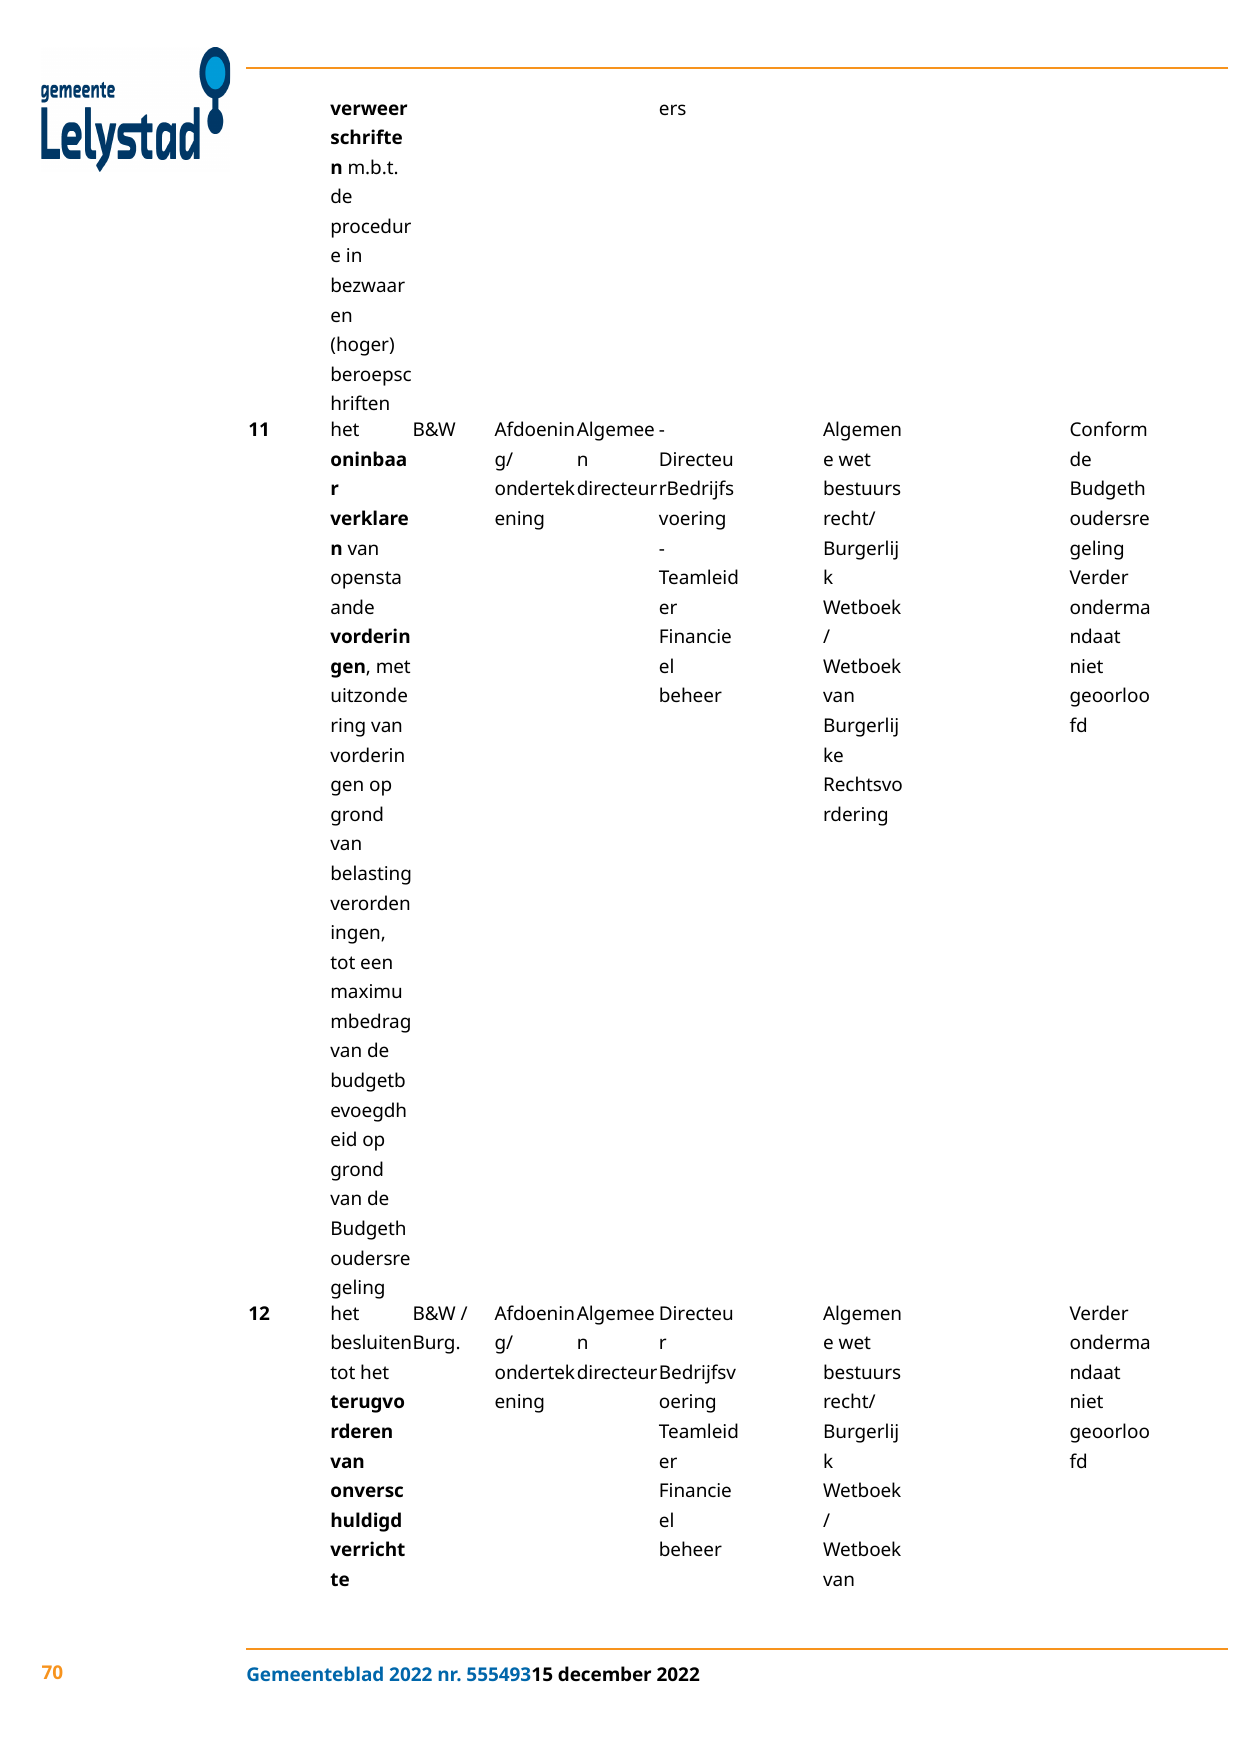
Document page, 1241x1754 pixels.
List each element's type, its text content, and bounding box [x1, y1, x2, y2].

table_cell ers [659, 95, 741, 416]
table_cell B&W / Burg. [412, 1300, 494, 1592]
table_cell [741, 1300, 823, 1592]
table_cell - DirecteurBedrijfsvoering - Teamleider Financieel beheer [659, 416, 741, 1300]
table_cell [1069, 95, 1152, 416]
table_cell [987, 95, 1069, 416]
table_cell [248, 95, 330, 416]
table_cell [905, 416, 987, 1300]
table_cell [494, 95, 577, 416]
table_cell Verder ondermandaat niet geoorloofd [1069, 1300, 1152, 1592]
table_cell [987, 416, 1069, 1300]
table_cell [905, 1300, 987, 1592]
table_cell [741, 416, 823, 1300]
table_cell Algemeen directeur [577, 1300, 659, 1592]
table_cell [412, 95, 494, 416]
table_cell Conform de Budgethoudersregeling Verder ondermandaat niet geoorloofd [1069, 416, 1152, 1300]
table_cell Afdoening/ondertekening [494, 416, 577, 1300]
table_cell Algemeen directeur [577, 416, 659, 1300]
picture [41, 47, 231, 172]
table_cell [905, 95, 987, 416]
table_cell [741, 95, 823, 416]
table_cell [823, 95, 905, 416]
table_cell het besluiten tot het terugvorderen van onverschuldigd verrichtte [330, 1300, 412, 1592]
table_cell verweerschriften m.b.t. de procedure in bezwaar en (hoger) beroepschriften [330, 95, 412, 416]
table_cell B&W [412, 416, 494, 1300]
table_cell het oninbaar verklaren van openstaande vorderingen, met uitzondering van vorderingen op grond van belastingverordeningen, tot een maximumbedrag van de budgetbevoegdheid op grond van de Budgethoudersregeling [330, 416, 412, 1300]
table_cell Algemene wet bestuursrecht/ Burgerlijk Wetboek/ Wetboek van Burgerlijke Rechtsvordering [823, 416, 905, 1300]
table_cell Directeur Bedrijfsvoering Teamleider Financieel beheer [659, 1300, 741, 1592]
table_cell Algemene wet bestuursrecht/ Burgerlijk Wetboek/ Wetboek van [823, 1300, 905, 1592]
table_cell Afdoening/ondertekening [494, 1300, 577, 1592]
table_cell [987, 1300, 1069, 1592]
table_cell 12 [248, 1300, 330, 1592]
table_cell 11 [248, 416, 330, 1300]
table_cell [577, 95, 659, 416]
